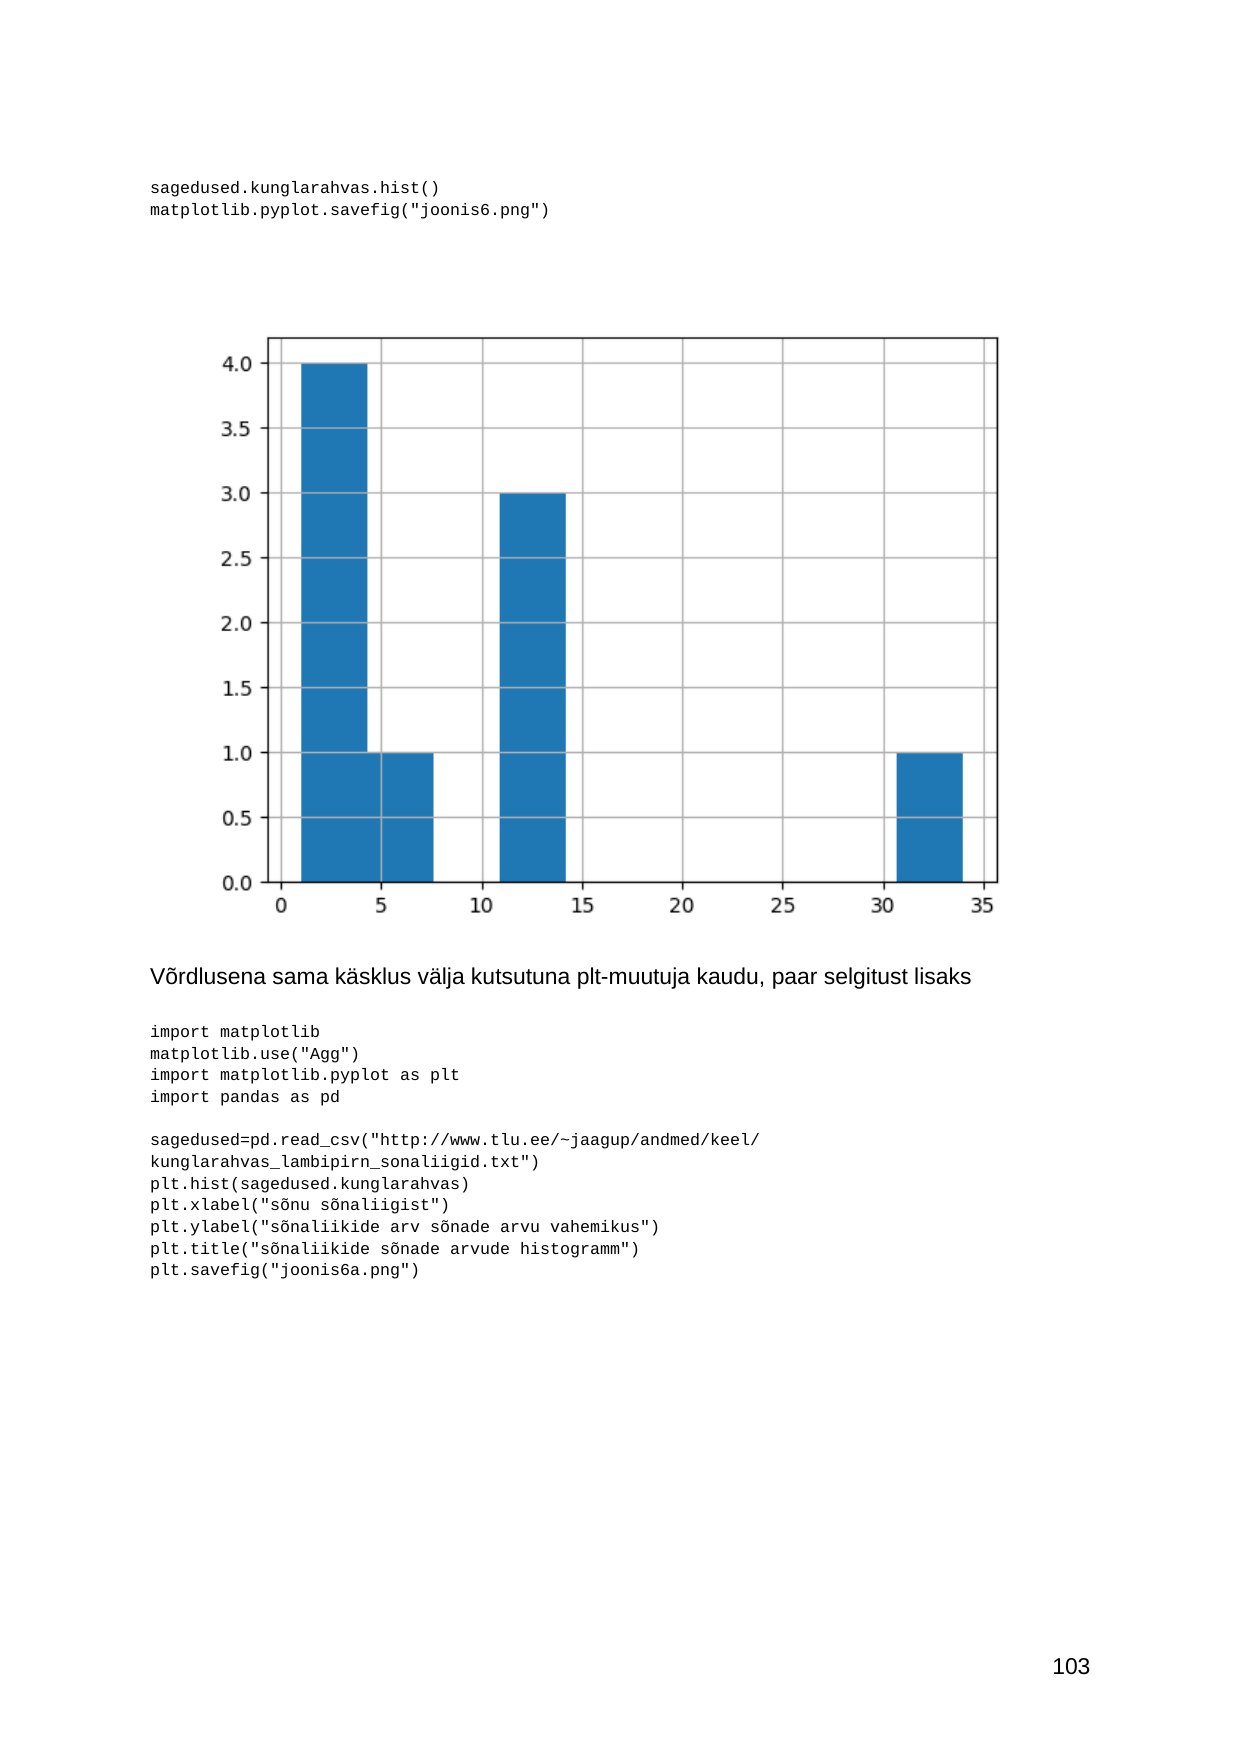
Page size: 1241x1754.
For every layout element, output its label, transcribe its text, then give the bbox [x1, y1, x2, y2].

text sagedused=pd.read_csv("http://www.tlu.ee/~jaagup/andmed/keel/kunglarahvas_lambipirn_sonaliigid.txt") [150, 1132, 1090, 1172]
text plt.xlabel("sõnu sõnaliigist") [150, 1197, 1090, 1216]
text matplotlib.pyplot.savefig("joonis6.png") [150, 201, 1090, 220]
text plt.hist(sagedused.kunglarahvas) [150, 1175, 1090, 1194]
picture [150, 253, 1091, 960]
text sagedused.kunglarahvas.hist() [150, 179, 1090, 198]
text Võrdlusena sama käsklus välja kutsutuna plt-muutuja kaudu, paar selgitust lisaks [150, 963, 1090, 989]
text plt.savefig("joonis6a.png") [150, 1262, 1090, 1281]
text plt.ylabel("sõnaliikide arv sõnade arvu vahemikus") [150, 1218, 1090, 1237]
text matplotlib.use("Agg") [150, 1045, 1090, 1064]
text import pandas as pd [150, 1088, 1090, 1107]
text plt.title("sõnaliikide sõnade arvude histogramm") [150, 1240, 1090, 1259]
text import matplotlib.pyplot as plt [150, 1067, 1090, 1086]
text import matplotlib [150, 1023, 1090, 1042]
